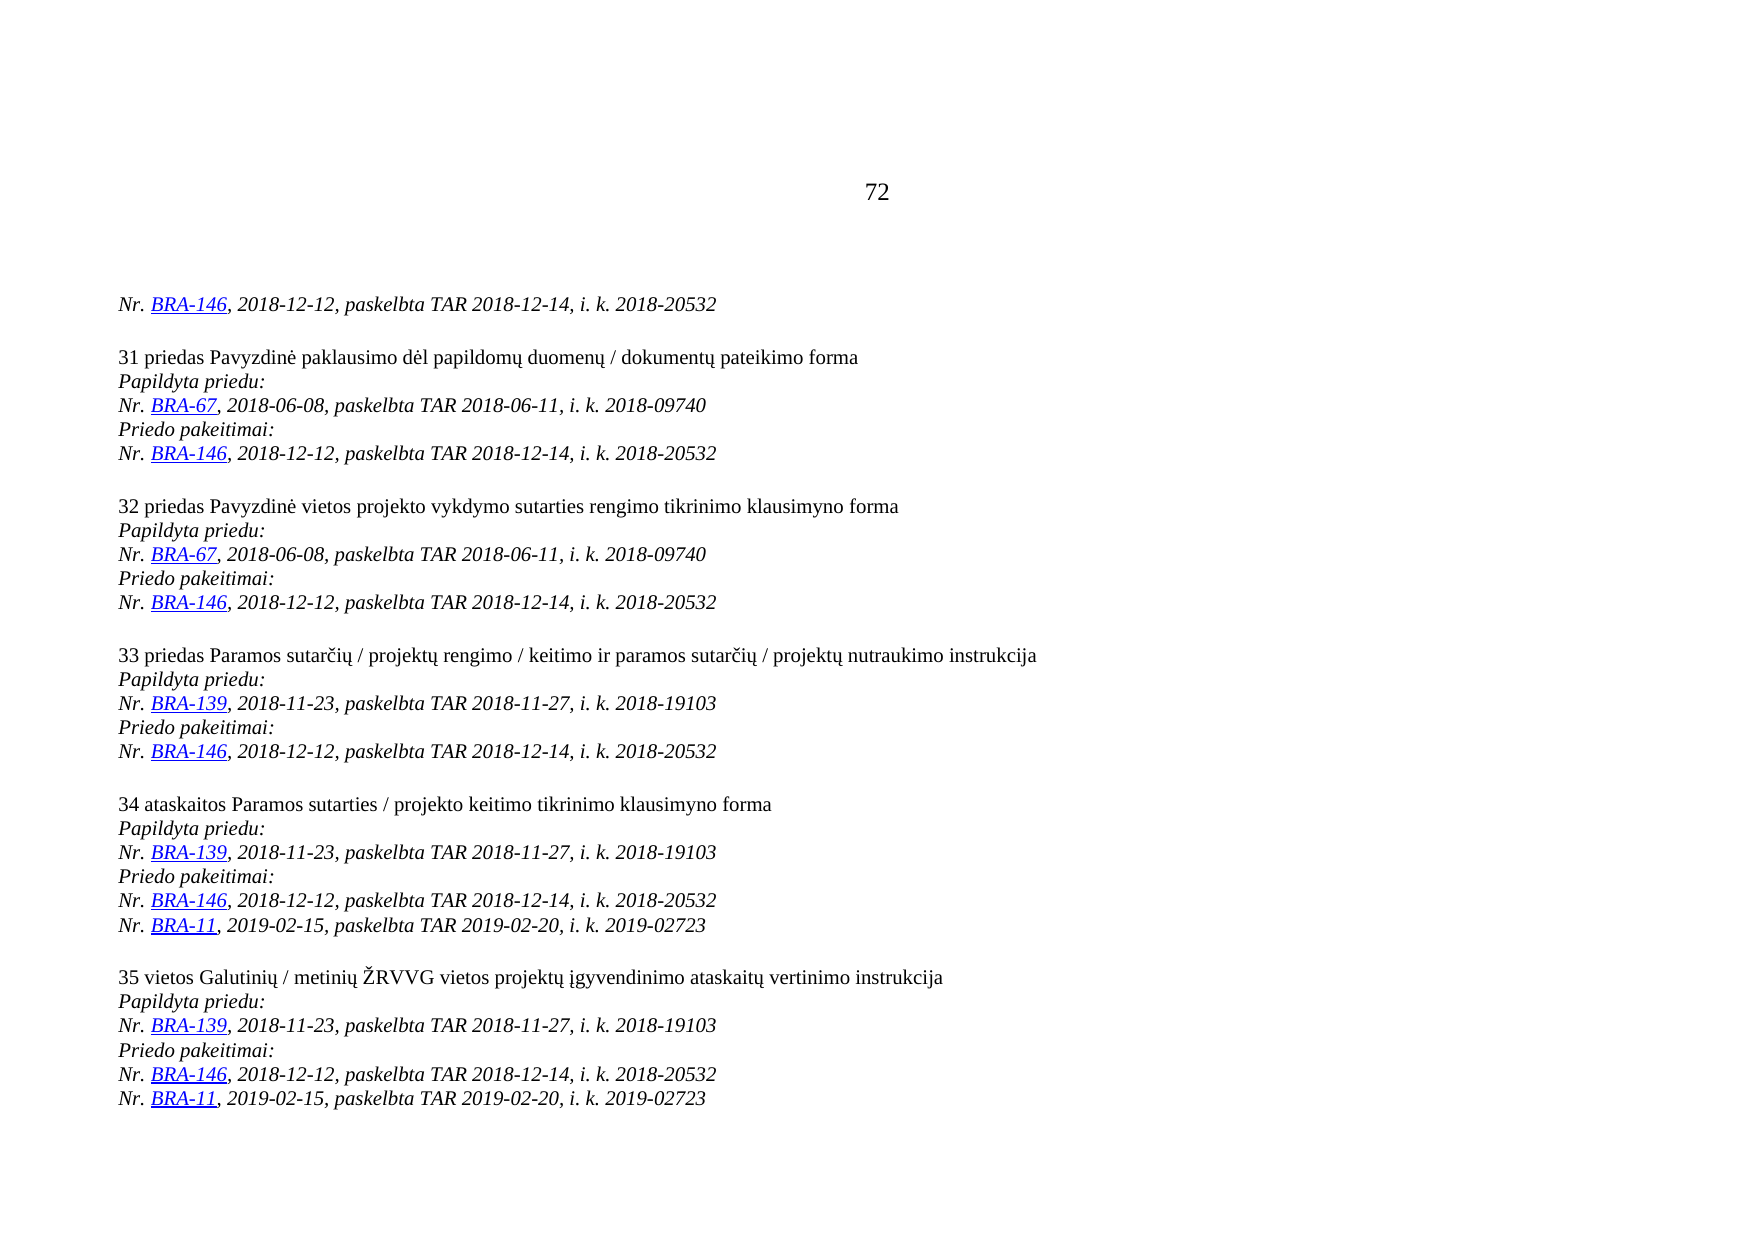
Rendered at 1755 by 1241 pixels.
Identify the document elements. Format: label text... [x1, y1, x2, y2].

text Nr. BRA-11, 2019-02-15, paskelbta TAR 2019-02-20, i. k. 2019-02723 [118, 1086, 1636, 1110]
text Nr. BRA-146, 2018-12-12, paskelbta TAR 2018-12-14, i. k. 2018-20532 [118, 888, 1636, 912]
text Nr. BRA-146, 2018-12-12, paskelbta TAR 2018-12-14, i. k. 2018-20532 [118, 1062, 1636, 1086]
text 34 ataskaitos Paramos sutarties / projekto keitimo tikrinimo klausimyno forma [118, 792, 1636, 816]
text 35 vietos Galutinių / metinių ŽRVVG vietos projektų įgyvendinimo ataskaitų vertinimo instrukcija [118, 965, 1636, 989]
text Nr. BRA-139, 2018-11-23, paskelbta TAR 2018-11-27, i. k. 2018-19103 [118, 840, 1636, 864]
text 31 priedas Pavyzdinė paklausimo dėl papildomų duomenų / dokumentų pateikimo forma [118, 345, 1636, 369]
text 33 priedas Paramos sutarčių / projektų rengimo / keitimo ir paramos sutarčių / projektų nutraukimo instrukcija [118, 643, 1636, 667]
text Papildyta priedu: [118, 989, 1636, 1013]
text Priedo pakeitimai: [118, 715, 1636, 739]
text Papildyta priedu: [118, 518, 1636, 542]
text Priedo pakeitimai: [118, 864, 1636, 888]
text Papildyta priedu: [118, 667, 1636, 691]
text Priedo pakeitimai: [118, 1037, 1636, 1062]
text Nr. BRA-146, 2018-12-12, paskelbta TAR 2018-12-14, i. k. 2018-20532 [118, 441, 1636, 465]
text Nr. BRA-67, 2018-06-08, paskelbta TAR 2018-06-11, i. k. 2018-09740 [118, 393, 1636, 417]
text Nr. BRA-146, 2018-12-12, paskelbta TAR 2018-12-14, i. k. 2018-20532 [118, 292, 1636, 316]
text Papildyta priedu: [118, 369, 1636, 393]
text Papildyta priedu: [118, 816, 1636, 840]
text Nr. BRA-146, 2018-12-12, paskelbta TAR 2018-12-14, i. k. 2018-20532 [118, 739, 1636, 763]
text Priedo pakeitimai: [118, 417, 1636, 441]
text Priedo pakeitimai: [118, 566, 1636, 590]
text Nr. BRA-11, 2019-02-15, paskelbta TAR 2019-02-20, i. k. 2019-02723 [118, 912, 1636, 937]
text Nr. BRA-139, 2018-11-23, paskelbta TAR 2018-11-27, i. k. 2018-19103 [118, 691, 1636, 715]
text Nr. BRA-139, 2018-11-23, paskelbta TAR 2018-11-27, i. k. 2018-19103 [118, 1013, 1636, 1037]
text Nr. BRA-67, 2018-06-08, paskelbta TAR 2018-06-11, i. k. 2018-09740 [118, 542, 1636, 566]
text 32 priedas Pavyzdinė vietos projekto vykdymo sutarties rengimo tikrinimo klausimyno forma [118, 494, 1636, 518]
text Nr. BRA-146, 2018-12-12, paskelbta TAR 2018-12-14, i. k. 2018-20532 [118, 590, 1636, 614]
